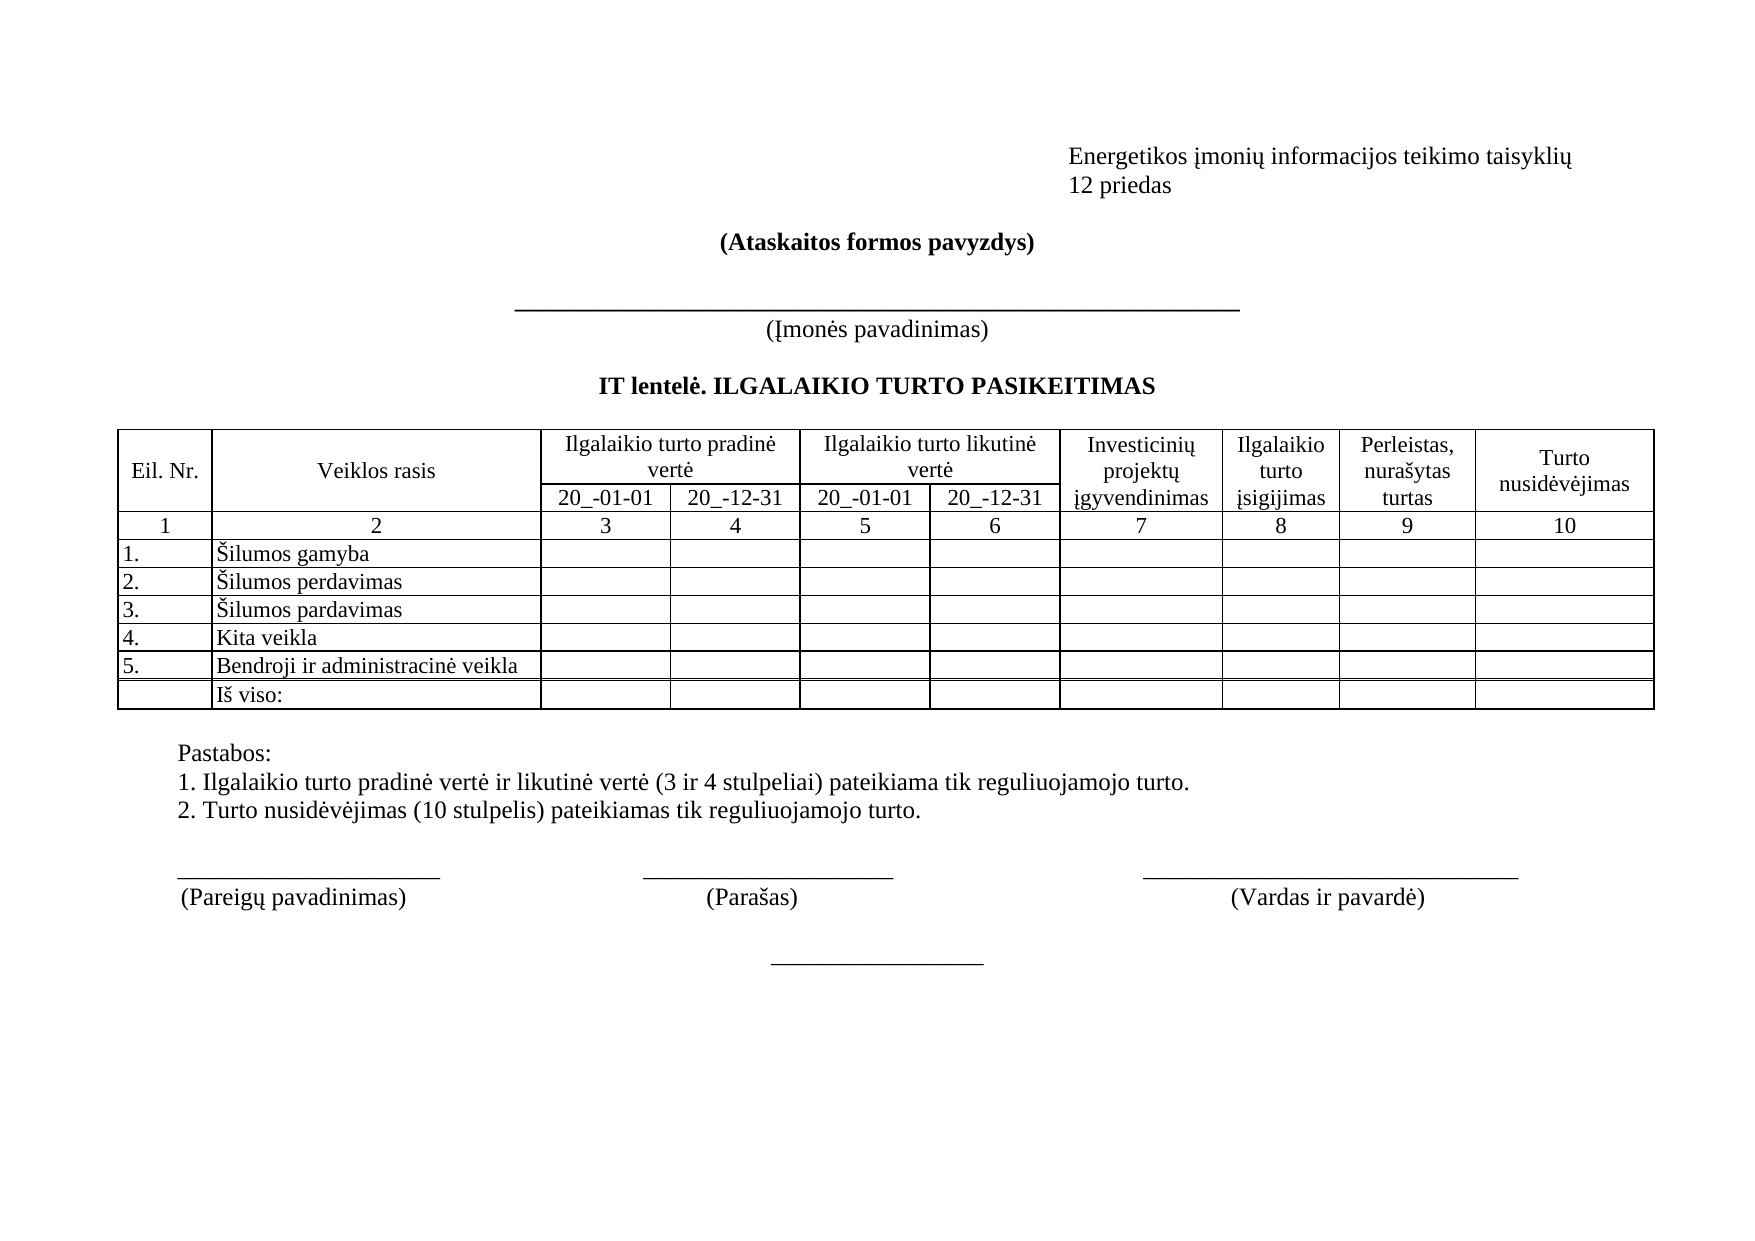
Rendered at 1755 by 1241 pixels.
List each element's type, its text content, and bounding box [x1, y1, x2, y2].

text (Pareigų pavadinimas) (Parašas) (Vardas ir pavardė) [118, 882, 1636, 911]
table_cell [671, 624, 799, 650]
table_cell [671, 540, 799, 567]
text _________________ [118, 939, 1636, 968]
table_cell [1061, 681, 1222, 708]
table_cell 1. [119, 540, 211, 567]
table_cell Bendroji ir administracinė veikla [213, 652, 540, 678]
table_cell [1061, 540, 1222, 567]
table_cell Šilumos perdavimas [213, 568, 540, 594]
table_cell [542, 596, 670, 622]
table_cell Iš viso: [213, 681, 540, 708]
table_cell 2. [119, 568, 211, 594]
table_cell 6 [931, 512, 1059, 539]
table_cell [801, 596, 929, 622]
table_cell [931, 540, 1059, 567]
table_cell 20_-01-01 [801, 485, 929, 511]
table_cell [1476, 652, 1653, 678]
text (Įmonės pavadinimas) [118, 314, 1636, 342]
table_cell [931, 596, 1059, 622]
table_header Perleistas, nurašytas turtas [1340, 430, 1475, 511]
table_cell [1061, 568, 1222, 594]
table_cell [931, 652, 1059, 678]
table_cell [119, 681, 211, 708]
table_cell [1476, 540, 1653, 567]
table_cell 3. [119, 596, 211, 622]
table_cell Šilumos pardavimas [213, 596, 540, 622]
table_cell 7 [1061, 512, 1222, 539]
table_cell [801, 652, 929, 678]
table_cell [931, 568, 1059, 594]
table_cell [801, 681, 929, 708]
table_header Turto nusidėvėjimas [1476, 430, 1653, 511]
table_cell 3 [542, 512, 670, 539]
table_cell [1476, 568, 1653, 594]
table_cell [801, 624, 929, 650]
table_cell [931, 681, 1059, 708]
table_cell [1340, 652, 1475, 678]
table_cell [931, 624, 1059, 650]
table_cell 1 [119, 512, 211, 539]
text Energetikos įmonių informacijos teikimo taisyklių [1068, 141, 1636, 170]
text (Ataskaitos formos pavyzdys) [118, 227, 1636, 256]
table_cell [1223, 540, 1339, 567]
table_cell [1223, 624, 1339, 650]
table_cell [1340, 681, 1475, 708]
table_cell [1223, 568, 1339, 594]
table_header Eil. Nr. [119, 430, 211, 511]
table_cell 5 [801, 512, 929, 539]
table_cell 10 [1476, 512, 1653, 539]
table_cell [671, 596, 799, 622]
table_header Ilgalaikio turto įsigijimas [1223, 430, 1339, 511]
table_cell [542, 540, 670, 567]
table_cell [801, 568, 929, 594]
table_cell [1061, 624, 1222, 650]
table_cell [1223, 596, 1339, 622]
table_cell [1340, 596, 1475, 622]
table_cell [801, 540, 929, 567]
table_cell [1476, 596, 1653, 622]
table_cell [1340, 568, 1475, 594]
table_header Ilgalaikio turto pradinė vertė [542, 430, 799, 483]
table_cell [1340, 624, 1475, 650]
text IT lentelė. ILGALAIKIO TURTO PASIKEITIMAS [118, 371, 1636, 400]
table_header Investicinių projektų įgyvendinimas [1061, 430, 1222, 511]
table_cell [542, 652, 670, 678]
table_cell [1476, 681, 1653, 708]
table_cell [542, 624, 670, 650]
text __________________________________________________________ [118, 285, 1636, 314]
table_header Veiklos rasis [213, 430, 540, 511]
table_cell [671, 681, 799, 708]
table_cell [1476, 624, 1653, 650]
table_cell 20_-12-31 [671, 485, 799, 511]
table_cell [1061, 596, 1222, 622]
table_cell [1340, 540, 1475, 567]
table_cell 9 [1340, 512, 1475, 539]
table_cell 4. [119, 624, 211, 650]
table_cell 8 [1223, 512, 1339, 539]
text Pastabos: [118, 738, 1636, 767]
table_cell [1061, 652, 1222, 678]
table_cell 20_-01-01 [542, 485, 670, 511]
table_cell [1223, 652, 1339, 678]
table_cell [542, 568, 670, 594]
text 1. Ilgalaikio turto pradinė vertė ir likutinė vertė (3 ir 4 stulpeliai) pateikiama tik reguliuojamojo turto. [118, 767, 1636, 796]
table_cell Kita veikla [213, 624, 540, 650]
table_cell 5. [119, 652, 211, 678]
text 2. Turto nusidėvėjimas (10 stulpelis) pateikiamas tik reguliuojamojo turto. [118, 796, 1636, 824]
table_cell Šilumos gamyba [213, 540, 540, 567]
text _____________________ ____________________ ______________________________ [118, 853, 1636, 882]
text 12 priedas [1068, 170, 1636, 199]
table_cell [671, 568, 799, 594]
table_cell [671, 652, 799, 678]
table_cell 20_-12-31 [931, 485, 1059, 511]
table_header Ilgalaikio turto likutinė vertė [801, 430, 1059, 483]
table_cell 4 [671, 512, 799, 539]
table_cell [1223, 681, 1339, 708]
table_cell [542, 681, 670, 708]
table_cell 2 [213, 512, 540, 539]
